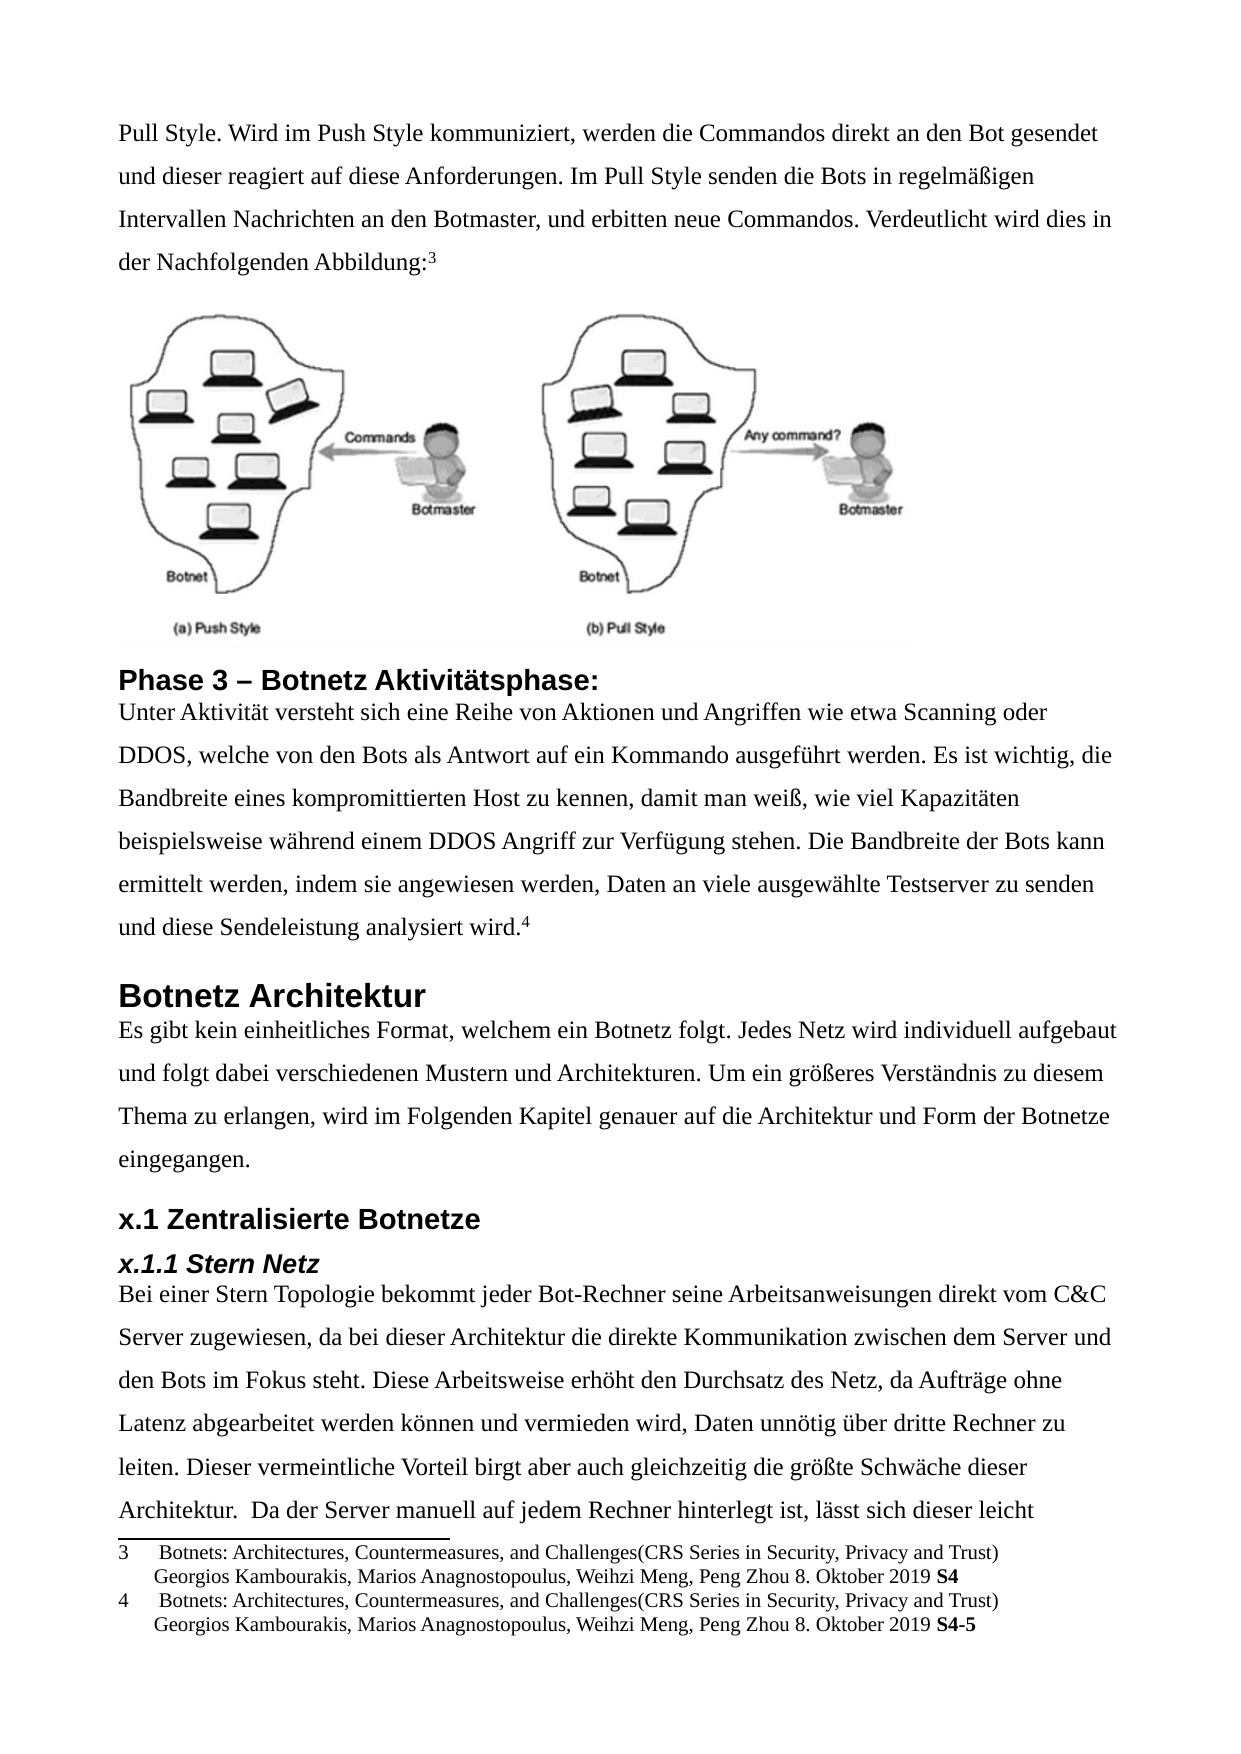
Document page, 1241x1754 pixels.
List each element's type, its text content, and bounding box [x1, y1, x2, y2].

text Botnets: Architectures, Countermeasures, and Challenges(CRS Series in Security, Privacy and Trust) Georgios Kambourakis, Marios Anagnostopoulus, Weihzi Meng, Peng Zhou 8. Oktober 2019 S4 [118, 1539, 1122, 1588]
subtitle x.1 Zentralisierte Botnetze [118, 1202, 1122, 1235]
subtitle x.1.1 Stern Netz [118, 1248, 1122, 1279]
text Pull Style. Wird im Push Style kommuniziert, werden die Commandos direkt an den Bot gesendet und dieser reagiert auf diese Anforderungen. Im Pull Style senden die Bots in regelmäßigen Intervallen Nachrichten an den Botmaster, und erbitten neue Commandos. Verdeutlicht wird dies in der Nachfolgenden Abbildung: [118, 118, 1122, 276]
text Bei einer Stern Topologie bekommt jeder Bot-Rechner seine Arbeitsanweisungen direkt vom C&C Server zugewiesen, da bei dieser Architektur die direkte Kommunikation zwischen dem Server und den Bots im Fokus steht. Diese Arbeitsweise erhöht den Durchsatz des Netz, da Aufträge ohne Latenz abgearbeitet werden können und vermieden wird, Daten unnötig über dritte Rechner zu leiten. Dieser vermeintliche Vorteil birgt aber auch gleichzeitig die größte Schwäche dieser Architektur. Da der Server manuell auf jedem Rechner hinterlegt ist, lässt sich dieser leicht [118, 1279, 1122, 1523]
text Botnets: Architectures, Countermeasures, and Challenges(CRS Series in Security, Privacy and Trust) Georgios Kambourakis, Marios Anagnostopoulus, Weihzi Meng, Peng Zhou 8. Oktober 2019 S4-5 [118, 1588, 1122, 1636]
subtitle Botnetz Architektur [118, 976, 1122, 1015]
text Es gibt kein einheitliches Format, welchem ein Botnetz folgt. Jedes Netz wird individuell aufgebaut und folgt dabei verschiedenen Mustern und Architekturen. Um ein größeres Verständnis zu diesem Thema zu erlangen, wird im Folgenden Kapitel genauer auf die Architektur und Form der Botnetze eingegangen. [118, 1015, 1122, 1173]
subtitle Phase 3 – Botnetz Aktivitätsphase: [118, 663, 1122, 697]
text Unter Aktivität versteht sich eine Reihe von Aktionen und Angriffen wie etwa Scanning oder DDOS, welche von den Bots als Antwort auf ein Kommando ausgeführt werden. Es ist wichtig, die Bandbreite eines kompromittierten Host zu kennen, damit man weiß, wie viel Kapazitäten beispielsweise während einem DDOS Angriff zur Verfügung stehen. Die Bandbreite der Bots kann ermittelt werden, indem sie angewiesen werden, Daten an viele ausgewählte Testserver zu senden und diese Sendeleistung analysiert wird. [118, 697, 1122, 941]
